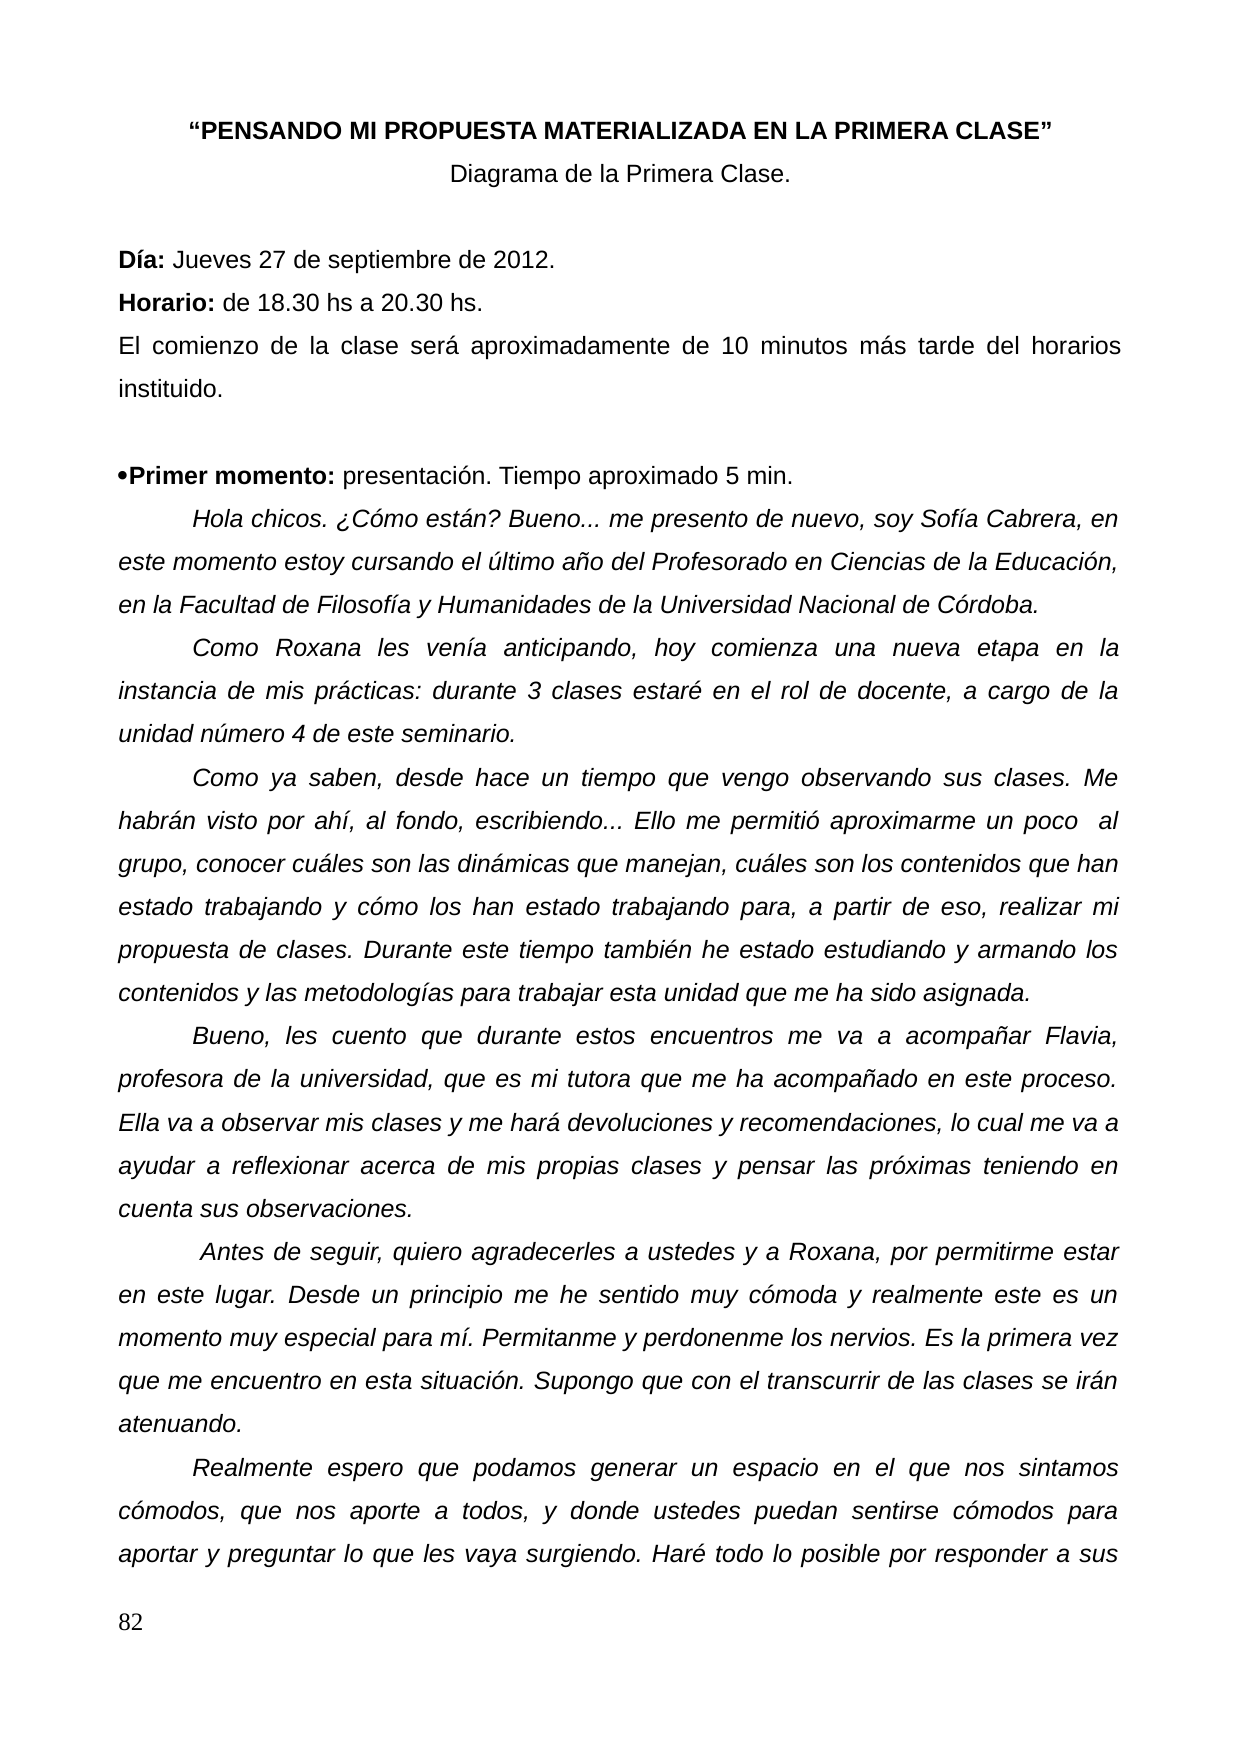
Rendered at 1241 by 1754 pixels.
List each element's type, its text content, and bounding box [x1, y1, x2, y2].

list Primer momento: presentación. Tiempo aproximado 5 min. [118, 461, 1123, 489]
text Como ya saben, desde hace un tiempo que vengo observando sus clases. Me habrán visto por ahí, al fondo, escribiendo... Ello me permitió aproximarme un poco al grupo, conocer cuáles son las dinámicas que manejan, cuáles son los contenidos que han estado trabajando y cómo los han estado trabajando para, a partir de eso, realizar mi propuesta de clases. Durante este tiempo también he estado estudiando y armando los contenidos y las metodologías para trabajar esta unidad que me ha sido asignada. [118, 763, 1123, 1007]
text Día: Jueves 27 de septiembre de 2012. [118, 245, 1123, 274]
text Horario: de 18.30 hs a 20.30 hs. [118, 288, 1123, 317]
text Bueno, les cuento que durante estos encuentros me va a acompañar Flavia, profesora de la universidad, que es mi tutora que me ha acompañado en este proceso. Ella va a observar mis clases y me hará devoluciones y recomendaciones, lo cual me va a ayudar a reflexionar acerca de mis propias clases y pensar las próximas teniendo en cuenta sus observaciones. [118, 1021, 1123, 1223]
text Realmente espero que podamos generar un espacio en el que nos sintamos cómodos, que nos aporte a todos, y donde ustedes puedan sentirse cómodos para aportar y preguntar lo que les vaya surgiendo. Haré todo lo posible por responder a sus [118, 1453, 1123, 1568]
text Antes de seguir, quiero agradecerles a ustedes y a Roxana, por permitirme estar en este lugar. Desde un principio me he sentido muy cómoda y realmente este es un momento muy especial para mí. Permitanme y perdonenme los nervios. Es la primera vez que me encuentro en esta situación. Supongo que con el transcurrir de las clases se irán atenuando. [118, 1237, 1123, 1438]
text Diagrama de la Primera Clase. [118, 159, 1123, 187]
text El comienzo de la clase será aproximadamente de 10 minutos más tarde del horarios instituido. [118, 331, 1123, 403]
text Hola chicos. ¿Cómo están? Bueno... me presento de nuevo, soy Sofía Cabrera, en este momento estoy cursando el último año del Profesorado en Ciencias de la Educación, en la Facultad de Filosofía y Humanidades de la Universidad Nacional de Córdoba. [118, 504, 1123, 619]
text “PENSANDO MI PROPUESTA MATERIALIZADA EN LA PRIMERA CLASE” [118, 116, 1123, 144]
text Como Roxana les venía anticipando, hoy comienza una nueva etapa en la instancia de mis prácticas: durante 3 clases estaré en el rol de docente, a cargo de la unidad número 4 de este seminario. [118, 633, 1123, 748]
